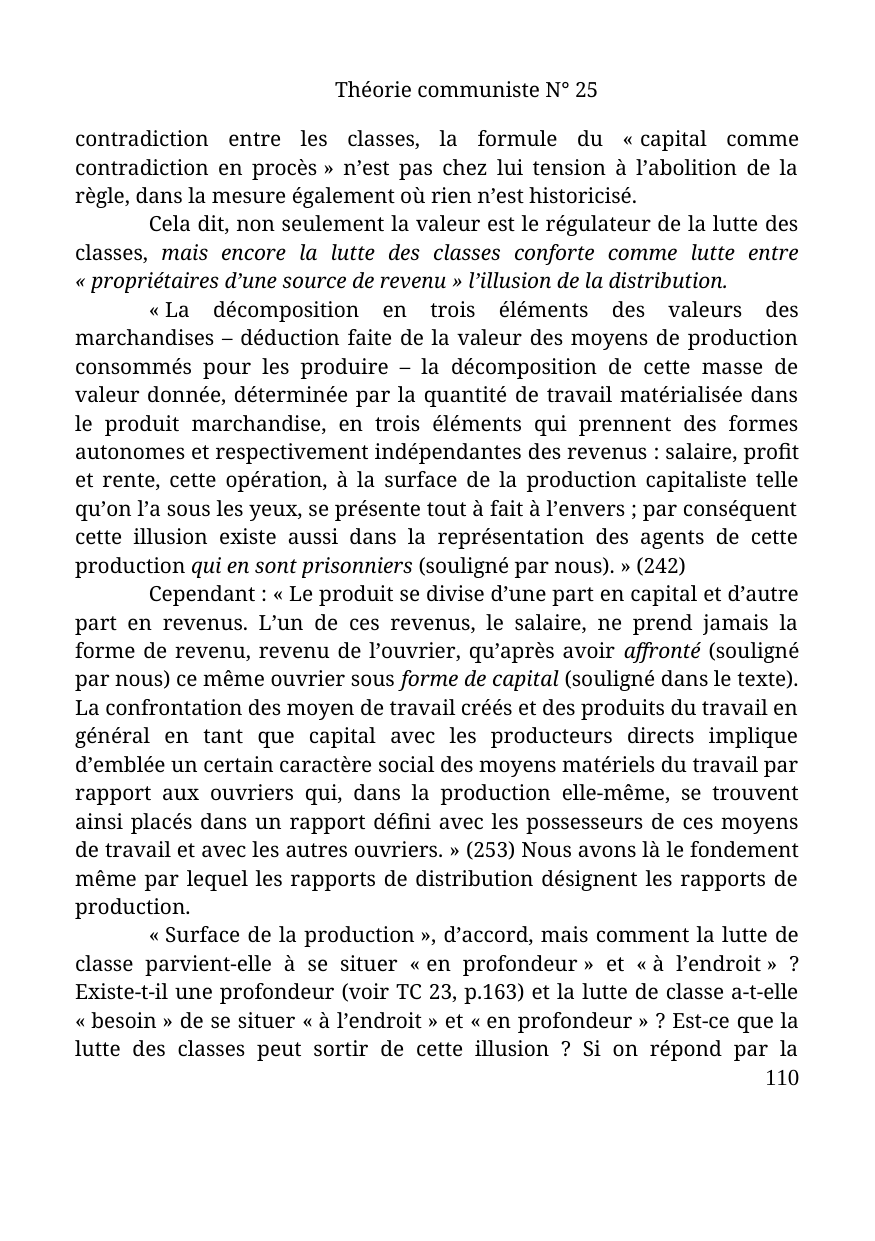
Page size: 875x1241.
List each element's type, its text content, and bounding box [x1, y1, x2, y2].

text « Surface de la production », d’accord, mais comment la lutte de classe parvient-elle à se situer « en profondeur » et « à l’endroit » ? Existe-t-il une profondeur (voir TC 23, p.163) et la lutte de classe a-t-elle « besoin » de se situer « à l’endroit » et « en profondeur » ? Est-ce que la lutte des classes peut sortir de cette illusion ? Si on répond par la [75, 921, 799, 1063]
text contradiction entre les classes, la formule du « capital comme contradiction en procès » n’est pas chez lui tension à l’abolition de la règle, dans la mesure également où rien n’est historicisé. [75, 124, 799, 209]
text Cela dit, non seulement la valeur est le régulateur de la lutte des classes, mais encore la lutte des classes conforte comme lutte entre « propriétaires d’une source de revenu » l’illusion de la distribution. [75, 209, 799, 295]
text Cependant : « Le produit se divise d’une part en capital et d’autre part en revenus. L’un de ces revenus, le salaire, ne prend jamais la forme de revenu, revenu de l’ouvrier, qu’après avoir affronté (souligné par nous) ce même ouvrier sous forme de capital (souligné dans le texte). La confrontation des moyen de travail créés et des produits du travail en général en tant que capital avec les producteurs directs implique d’emblée un certain caractère social des moyens matériels du travail par rapport aux ouvriers qui, dans la production elle-même, se trouvent ainsi placés dans un rapport défini avec les possesseurs de ces moyens de travail et avec les autres ouvriers. » (253) Nous avons là le fondement même par lequel les rapports de distribution désignent les rapports de production. [75, 579, 799, 921]
text « La décomposition en trois éléments des valeurs des marchandises – déduction faite de la valeur des moyens de production consommés pour les produire – la décomposition de cette masse de valeur donnée, déterminée par la quantité de travail matérialisée dans le produit marchandise, en trois éléments qui prennent des formes autonomes et respectivement indépendantes des revenus : salaire, profit et rente, cette opération, à la surface de la production capitaliste telle qu’on l’a sous les yeux, se présente tout à fait à l’envers ; par conséquent cette illusion existe aussi dans la représentation des agents de cette production qui en sont prisonniers (souligné par nous). » (242) [75, 295, 799, 579]
